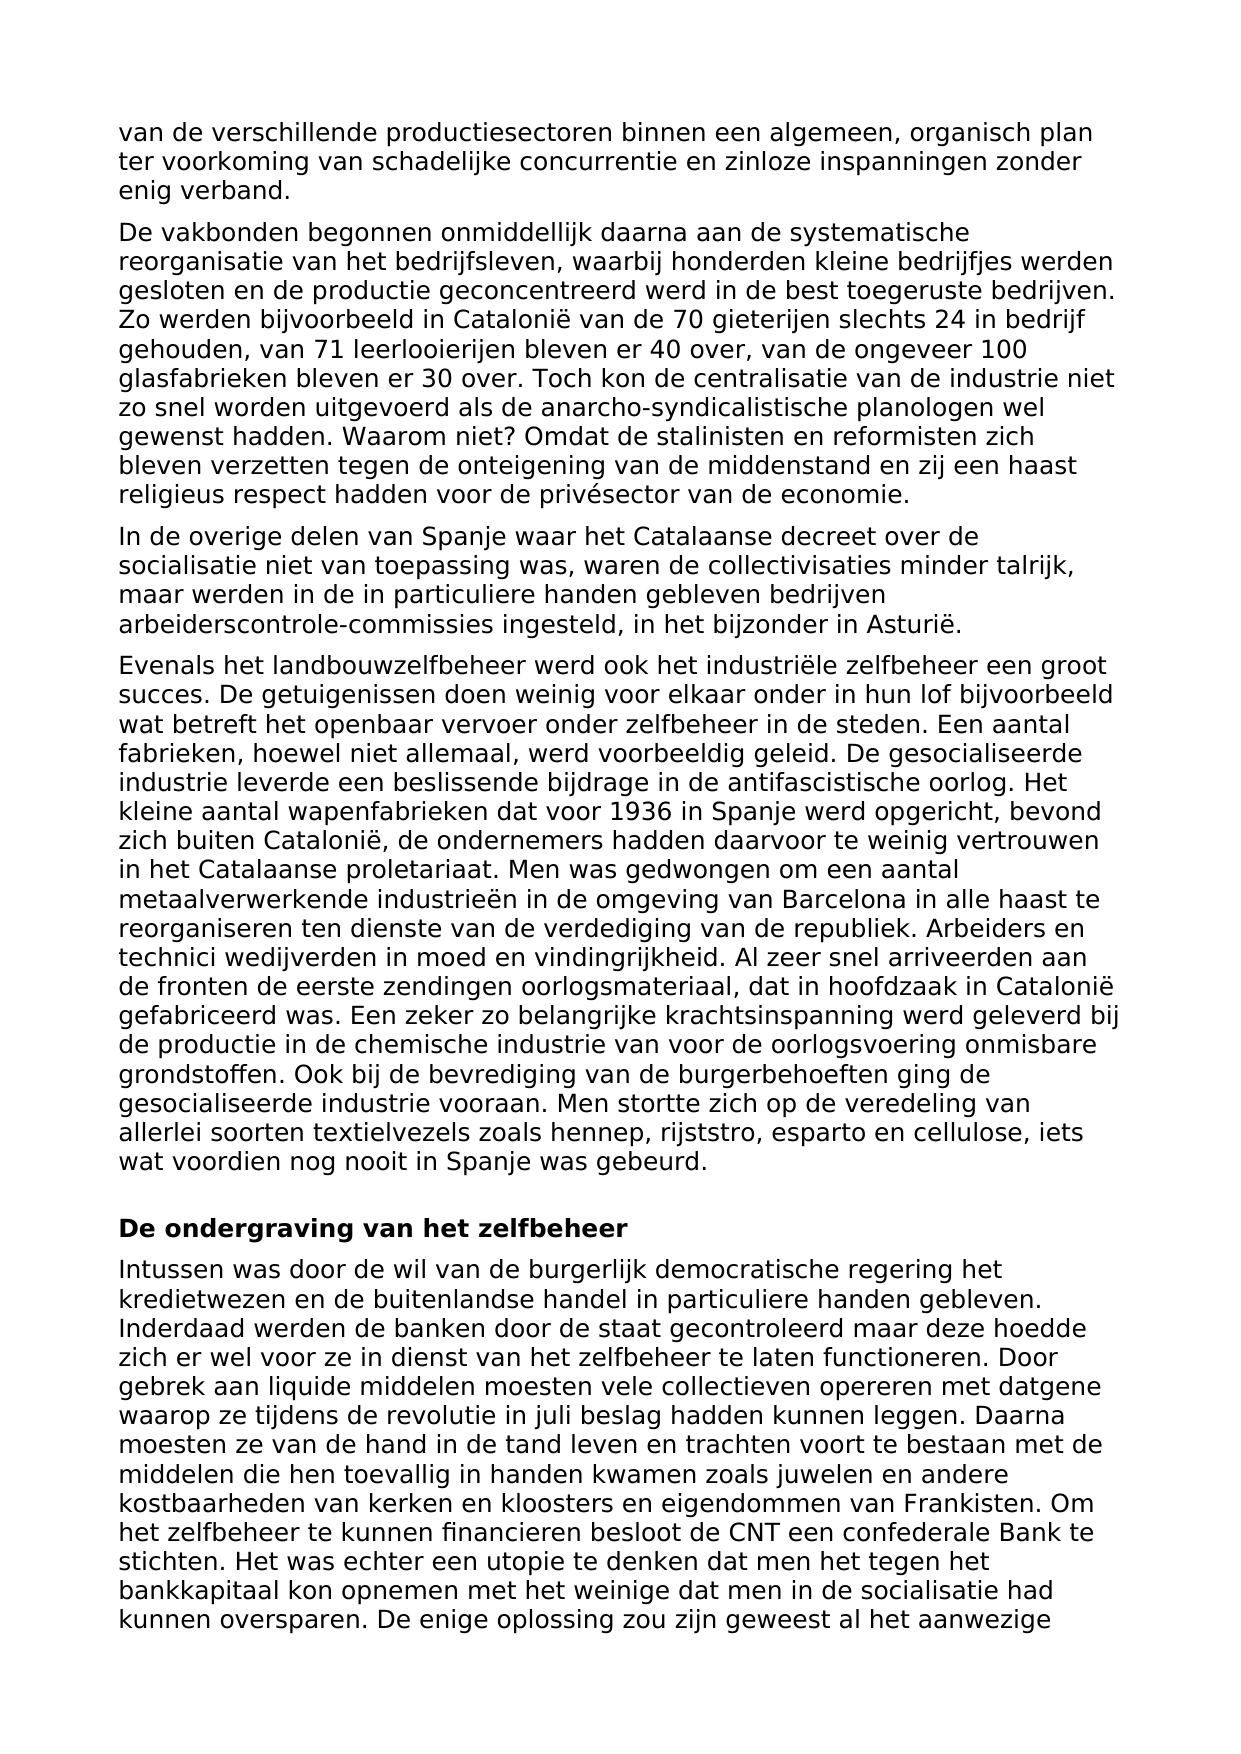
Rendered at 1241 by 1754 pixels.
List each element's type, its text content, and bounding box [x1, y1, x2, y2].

text Evenals het landbouwzelfbeheer werd ook het industriële zelfbeheer een groot succes. De getuigenissen doen weinig voor elkaar onder in hun lof bijvoorbeeld wat betreft het openbaar vervoer onder zelfbeheer in de steden. Een aantal fabrieken, hoewel niet allemaal, werd voorbeeldig geleid. De gesocialiseerde industrie leverde een beslissende bijdrage in de antifascistische oorlog. Het kleine aantal wapenfabrieken dat voor 1936 in Spanje werd opgericht, bevond zich buiten Catalonië, de ondernemers hadden daarvoor te weinig vertrouwen in het Catalaanse proletariaat. Men was gedwongen om een aantal metaalverwerkende industrieën in de omgeving van Barcelona in alle haast te reorganiseren ten dienste van de verdediging van de republiek. Arbeiders en technici wedijverden in moed en vindingrijkheid. Al zeer snel arriveerden aan de fronten de eerste zendingen oorlogsmateriaal, dat in hoofdzaak in Catalonië gefabriceerd was. Een zeker zo belangrijke krachtsinspanning werd geleverd bij de productie in de chemische industrie van voor de oorlogsvoering onmisbare grondstoffen. Ook bij de bevrediging van de burgerbehoeften ging de gesocialiseerde industrie vooraan. Men stortte zich op de veredeling van allerlei soorten textielvezels zoals hennep, rijststro, esparto en cellulose, iets wat voordien nog nooit in Spanje was gebeurd. [118, 651, 1122, 1176]
text Intussen was door de wil van de burgerlijk democratische regering het kredietwezen en de buitenlandse handel in particuliere handen gebleven. Inderdaad werden de banken door de staat gecontroleerd maar deze hoedde zich er wel voor ze in dienst van het zelfbeheer te laten functioneren. Door gebrek aan liquide middelen moesten vele collectieven opereren met datgene waarop ze tijdens de revolutie in juli beslag hadden kunnen leggen. Daarna moesten ze van de hand in de tand leven en trachten voort te bestaan met de middelen die hen toevallig in handen kwamen zoals juwelen en andere kostbaarheden van kerken en kloosters en eigendommen van Frankisten. Om het zelfbeheer te kunnen financieren besloot de CNT een confederale Bank te stichten. Het was echter een utopie te denken dat men het tegen het bankkapitaal kon opnemen met het weinige dat men in de socialisatie had kunnen oversparen. De enige oplossing zou zijn geweest al het aanwezige [118, 1256, 1122, 1635]
text van de verschillende productiesectoren binnen een algemeen, organisch plan ter voorkoming van schadelijke concurrentie en zinloze inspanningen zonder enig verband. [118, 118, 1122, 206]
text De vakbonden begonnen onmiddellijk daarna aan de systematische reorganisatie van het bedrijfsleven, waarbij honderden kleine bedrijfjes werden gesloten en de productie geconcentreerd werd in de best toegeruste bedrijven. Zo werden bijvoorbeeld in Catalonië van de 70 gieterijen slechts 24 in bedrijf gehouden, van 71 leerlooierijen bleven er 40 over, van de ongeveer 100 glasfabrieken bleven er 30 over. Toch kon de centralisatie van de industrie niet zo snel worden uitgevoerd als de anarcho-syndicalistische planologen wel gewenst hadden. Waarom niet? Omdat de stalinisten en reformisten zich bleven verzetten tegen de onteigening van de middenstand en zij een haast religieus respect hadden voor de privésector van de economie. [118, 218, 1122, 510]
subtitle De ondergraving van het zelfbeheer [118, 1214, 1122, 1243]
text In de overige delen van Spanje waar het Catalaanse decreet over de socialisatie niet van toepassing was, waren de collectivisaties minder talrijk, maar werden in de in particuliere handen gebleven bedrijven arbeiderscontrole-commissies ingesteld, in het bijzonder in Asturië. [118, 522, 1122, 639]
